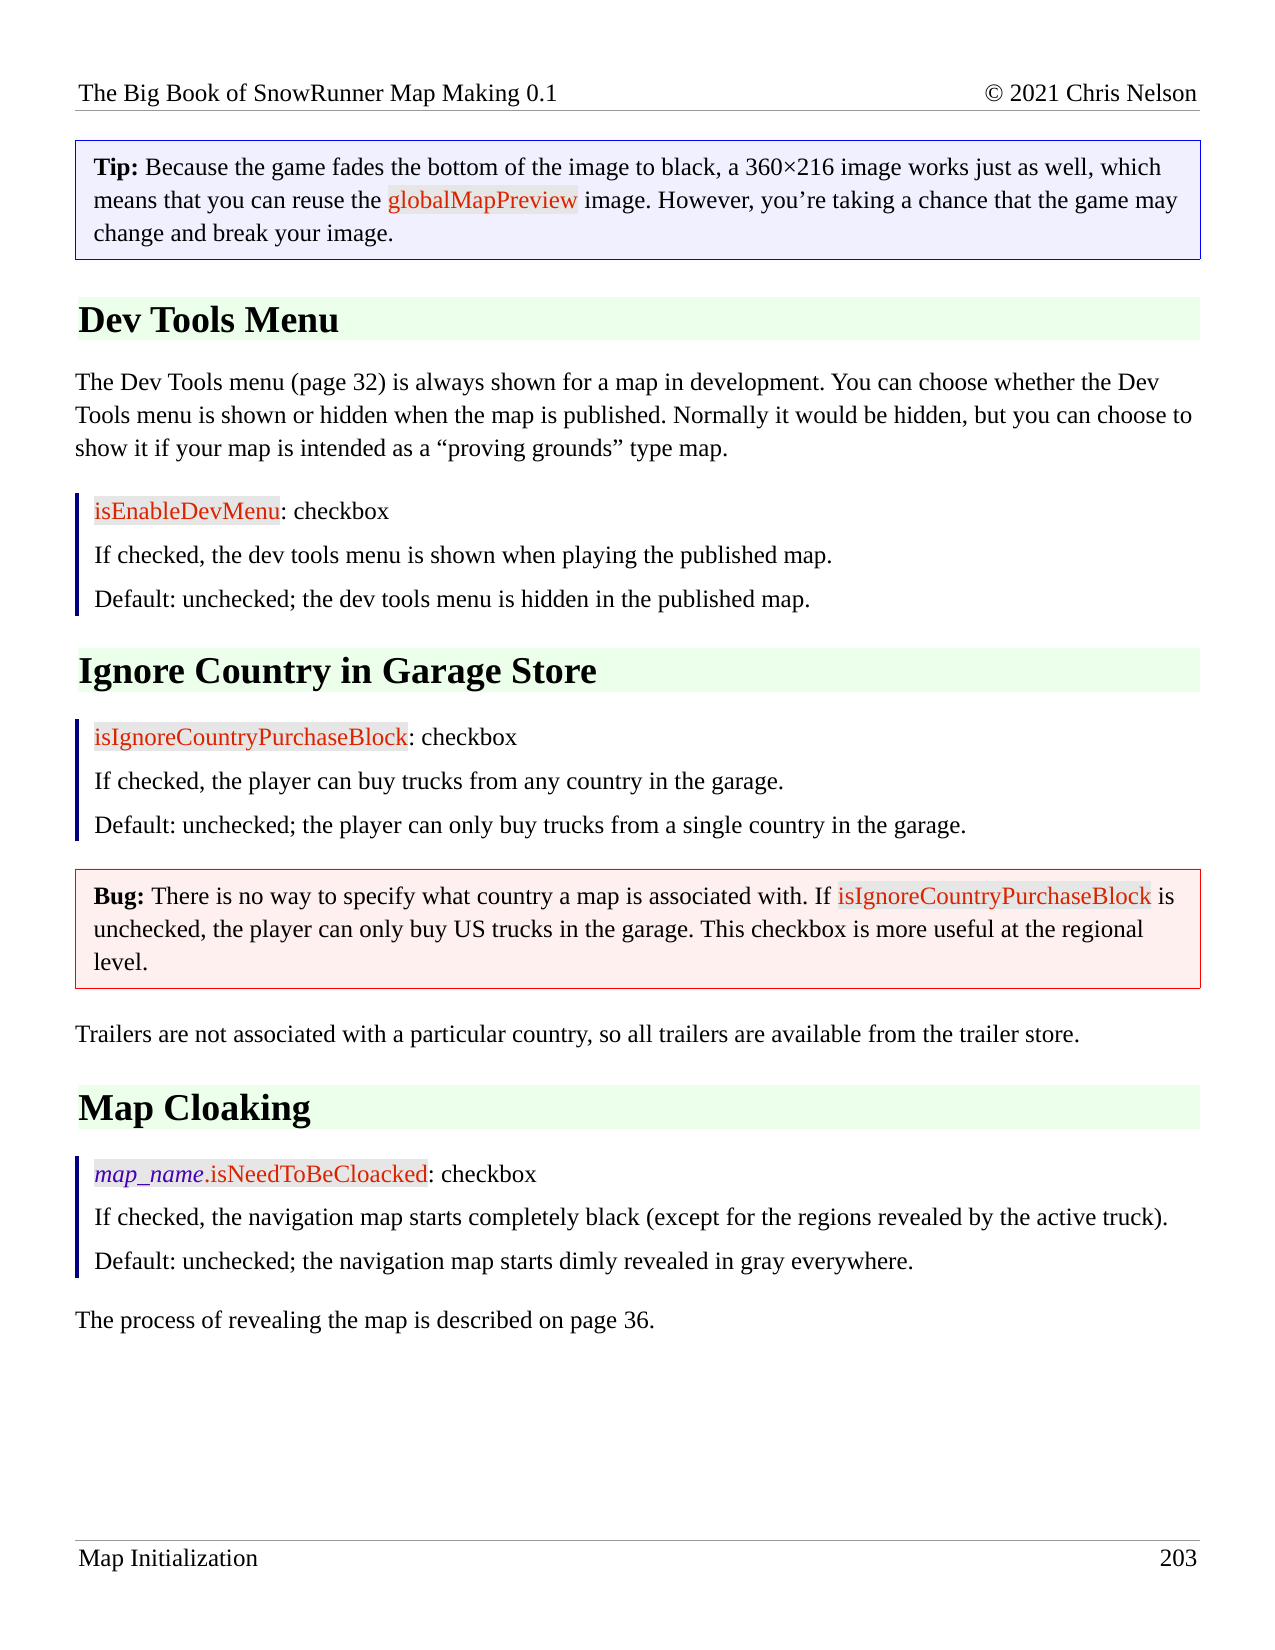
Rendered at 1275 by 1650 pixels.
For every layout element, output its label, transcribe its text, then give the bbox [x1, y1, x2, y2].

subtitle Ignore Country in Garage Store [78, 648, 1200, 692]
text The Dev Tools menu (page 32) is always shown for a map in development. You can choose whether the Dev Tools menu is shown or hidden when the map is published. Normally it would be hidden, but you can choose to show it if your map is intended as a “proving grounds” type map. [75, 367, 1200, 462]
list There is no way to specify what country a map is associated with. If isIgnoreCountryPurchaseBlock is unchecked, the player can only buy US trucks in the garage. This checkbox is more useful at the regional level. [76, 870, 1200, 988]
text If checked, the navigation map starts completely black (except for the regions revealed by the active truck). [79, 1199, 1200, 1231]
text isIgnoreCountryPurchaseBlock: checkbox [79, 719, 1200, 751]
text Trailers are not associated with a particular country, so all trailers are available from the trailer store. [75, 1019, 1200, 1048]
text If checked, the player can buy trucks from any country in the garage. [79, 763, 1200, 795]
text map_name.isNeedToBeCloacked: checkbox [79, 1156, 1200, 1187]
text Default: unchecked; the navigation map starts dimly revealed in gray everywhere. [79, 1243, 1200, 1278]
text isEnableDevMenu: checkbox [79, 493, 1200, 525]
list Because the game fades the bottom of the image to black, a 360×216 image works just as well, which means that you can reuse the globalMapPreview image. However, you’re taking a chance that the game may change and break your image. [76, 141, 1200, 259]
subtitle Dev Tools Menu [78, 297, 1200, 340]
text Default: unchecked; the player can only buy trucks from a single country in the garage. [79, 807, 1200, 841]
text The process of revealing the map is described on page 36. [75, 1305, 1200, 1334]
subtitle Map Cloaking [78, 1085, 1200, 1129]
text Default: unchecked; the dev tools menu is hidden in the published map. [79, 581, 1200, 616]
text If checked, the dev tools menu is shown when playing the published map. [79, 537, 1200, 569]
